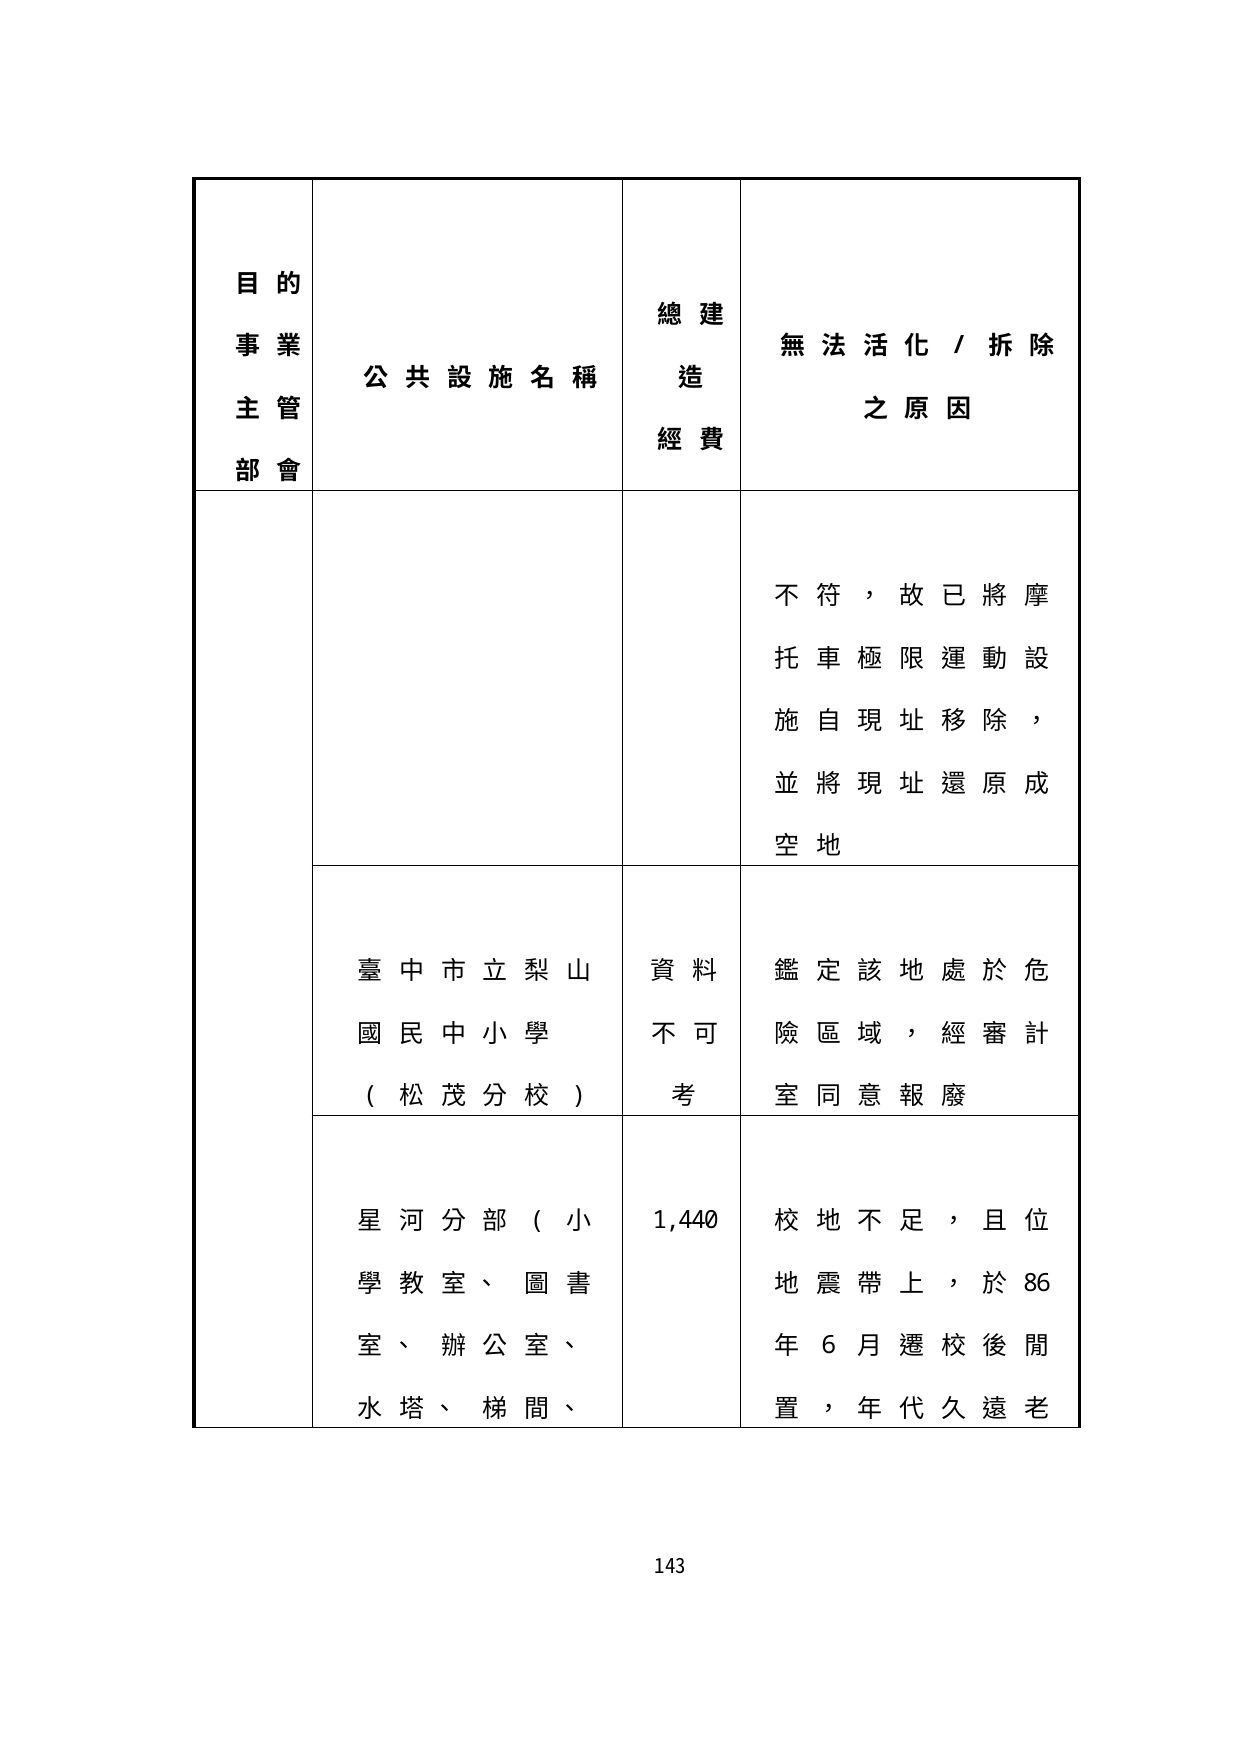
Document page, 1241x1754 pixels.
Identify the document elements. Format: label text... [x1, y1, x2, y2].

table_header 公共設施名稱 [313, 180, 622, 490]
table_cell [623, 491, 740, 865]
table_cell [196, 491, 312, 1427]
table_header 無法活化/拆除之原因 [741, 180, 1078, 490]
table_header 目的事業 主管部會 [196, 180, 312, 490]
table_header 總建造 經費 [623, 180, 740, 490]
table_cell 1,440 [623, 1116, 740, 1427]
table_cell 資料 不可考 [623, 866, 740, 1115]
table_cell 星河分部(小學教室、圖書室、辦公室、水塔、梯間、 [313, 1116, 622, 1427]
table_cell 鑑定該地處於危險區域，經審計室同意報廢 [741, 866, 1078, 1115]
table_cell 臺中市立梨山國民中小學(松茂分校) [313, 866, 622, 1115]
table_cell 不符，故已將摩托車極限運動設施自現址移除，並將現址還原成空地 [741, 491, 1078, 865]
table_cell 校地不足，且位地震帶上，於86年6月遷校後閒置，年代久遠老 [741, 1116, 1078, 1427]
table_cell [313, 491, 622, 865]
